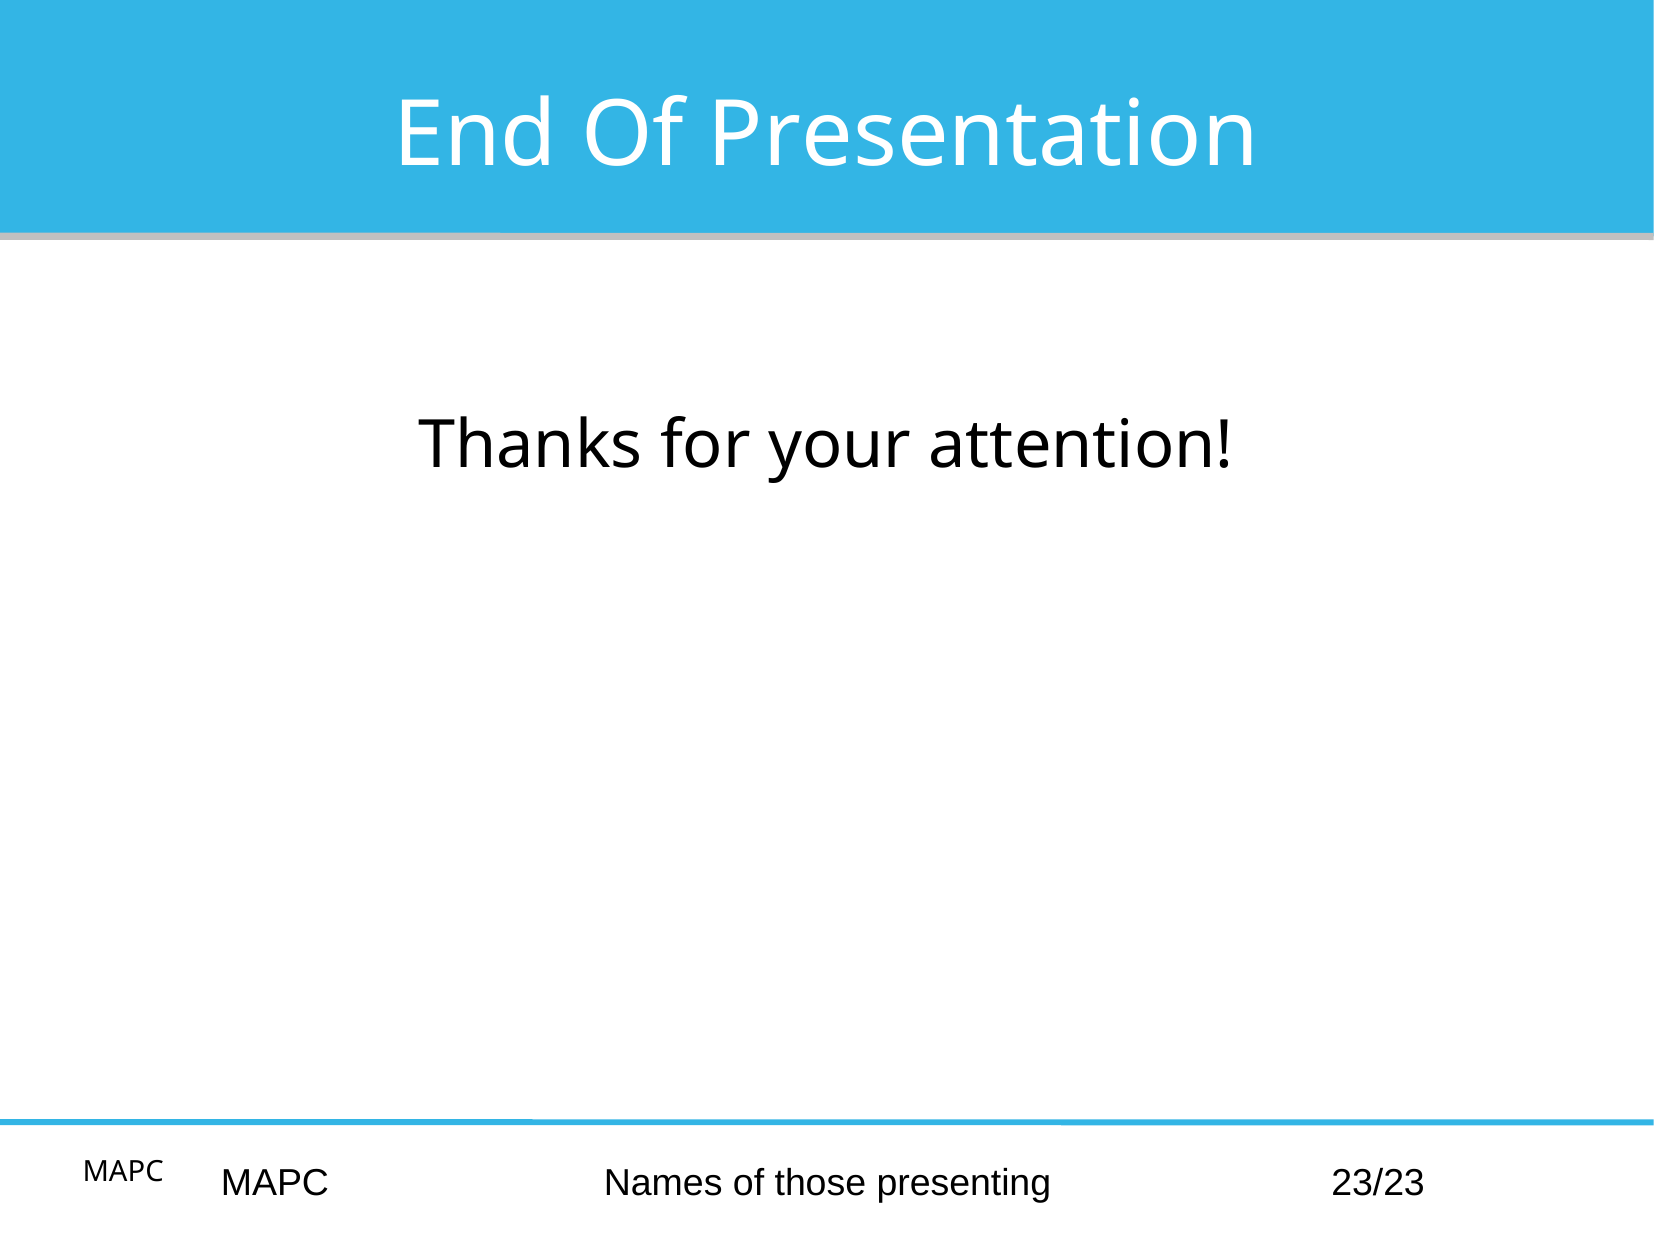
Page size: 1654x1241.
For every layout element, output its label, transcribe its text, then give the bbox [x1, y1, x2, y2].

list Thanks for your attention! [82, 290, 1571, 1109]
title End Of Presentation [82, 49, 1571, 207]
text_box MAPC [82, 1151, 468, 1216]
